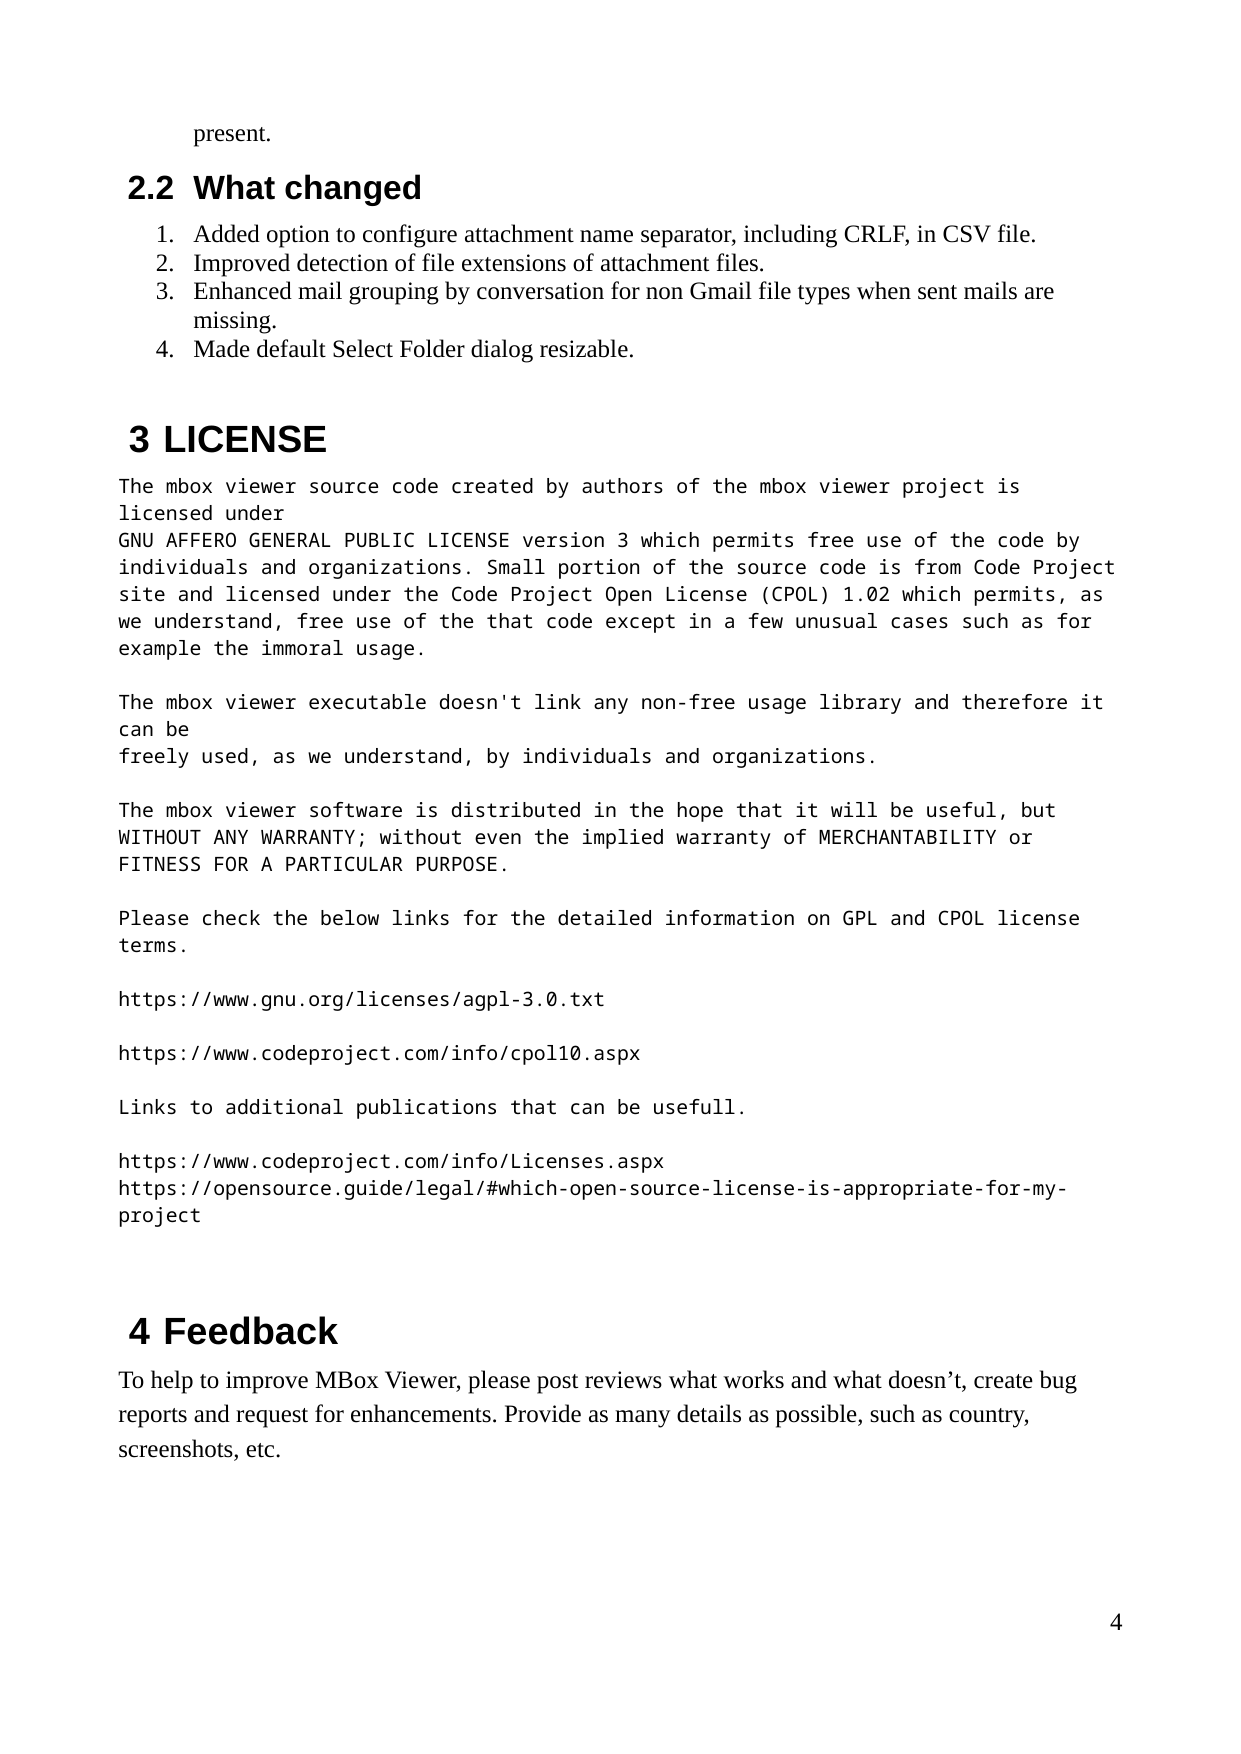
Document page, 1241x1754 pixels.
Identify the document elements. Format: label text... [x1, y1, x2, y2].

text The mbox viewer source code created by authors of the mbox viewer project is licensed under [118, 472, 1122, 526]
text The mbox viewer software is distributed in the hope that it will be useful, but WITHOUT ANY WARRANTY; without even the implied warranty of MERCHANTABILITY or FITNESS FOR A PARTICULAR PURPOSE. [118, 796, 1122, 877]
text The mbox viewer executable doesn't link any non-free usage library and therefore it can be [118, 688, 1122, 742]
text https://www.codeproject.com/info/Licenses.aspx [118, 1147, 1122, 1174]
text https://www.codeproject.com/info/cpol10.aspx [118, 1039, 1122, 1066]
list Enhanced mail grouping by conversation for non Gmail file types when sent mails are missing. [156, 276, 1122, 334]
subtitle What changed [118, 168, 1122, 206]
list Improved detection of file extensions of attachment files. [156, 248, 1122, 276]
text https://www.gnu.org/licenses/agpl-3.0.txt [118, 985, 1122, 1012]
text To help to improve MBox Viewer, please post reviews what works and what doesn’t, create bug reports and request for enhancements. Provide as many details as possible, such as country, screenshots, etc. [118, 1365, 1122, 1462]
list Made default Select Folder dialog resizable. [156, 334, 1122, 363]
text GNU AFFERO GENERAL PUBLIC LICENSE version 3 which permits free use of the code by individuals and organizations. Small portion of the source code is from Code Project site and licensed under the Code Project Open License (CPOL) 1.02 which permits, as we understand, free use of the that code except in a few unusual cases such as for example the immoral usage. [118, 526, 1122, 661]
text Links to additional publications that can be usefull. [118, 1093, 1122, 1120]
subtitle Feedback [118, 1309, 1122, 1352]
text Please check the below links for the detailed information on GPL and CPOL license terms. [118, 904, 1122, 958]
subtitle LICENSE [118, 416, 1122, 460]
text https://opensource.guide/legal/#which-open-source-license-is-appropriate-for-my-project [118, 1174, 1122, 1228]
list Added option to configure attachment name separator, including CRLF, in CSV file. [156, 219, 1122, 248]
list present. [156, 118, 1122, 147]
text freely used, as we understand, by individuals and organizations. [118, 742, 1122, 769]
